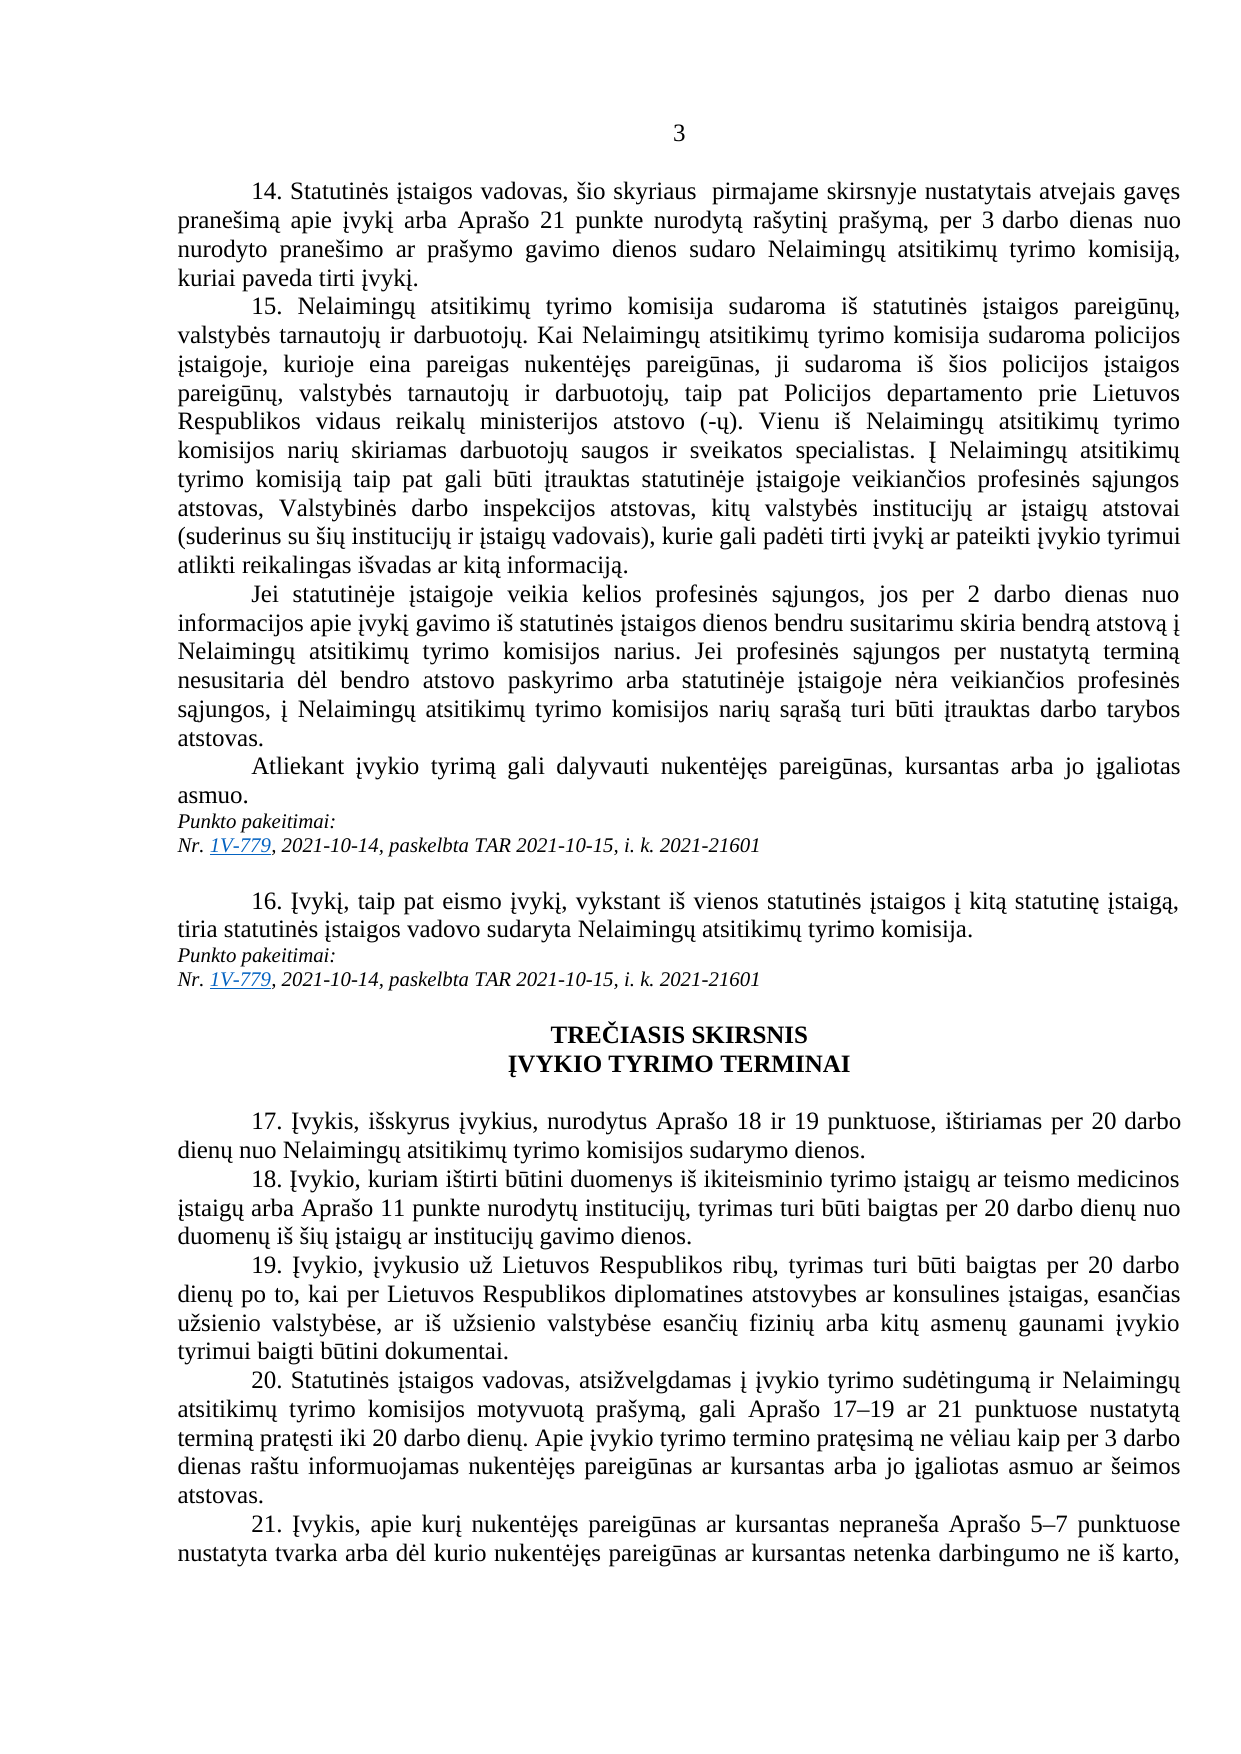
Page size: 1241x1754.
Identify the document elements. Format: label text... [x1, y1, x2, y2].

text 17. Įvykis, išskyrus įvykius, nurodytus Aprašo 18 ir 19 punktuose, ištiriamas per 20 darbo dienų nuo Nelaimingų atsitikimų tyrimo komisijos sudarymo dienos. [177, 1106, 1181, 1164]
text Nr. 1V-779, 2021-10-14, paskelbta TAR 2021-10-15, i. k. 2021-21601 [177, 833, 1181, 857]
text 20. Statutinės įstaigos vadovas, atsižvelgdamas į įvykio tyrimo sudėtingumą ir Nelaimingų atsitikimų tyrimo komisijos motyvuotą prašymą, gali Aprašo 17–19 ar 21 punktuose nustatytą terminą pratęsti iki 20 darbo dienų. Apie įvykio tyrimo termino pratęsimą ne vėliau kaip per 3 darbo dienas raštu informuojamas nukentėjęs pareigūnas ar kursantas arba jo įgaliotas asmuo ar šeimos atstovas. [177, 1365, 1181, 1509]
text TREČIASIS SKIRSNIS [177, 1020, 1181, 1049]
text 18. Įvykio, kuriam ištirti būtini duomenys iš ikiteisminio tyrimo įstaigų ar teismo medicinos įstaigų arba Aprašo 11 punkte nurodytų institucijų, tyrimas turi būti baigtas per 20 darbo dienų nuo duomenų iš šių įstaigų ar institucijų gavimo dienos. [177, 1164, 1181, 1250]
text 15. Nelaimingų atsitikimų tyrimo komisija sudaroma iš statutinės įstaigos pareigūnų, valstybės tarnautojų ir darbuotojų. Kai Nelaimingų atsitikimų tyrimo komisija sudaroma policijos įstaigoje, kurioje eina pareigas nukentėjęs pareigūnas, ji sudaroma iš šios policijos įstaigos pareigūnų, valstybės tarnautojų ir darbuotojų, taip pat Policijos departamento prie Lietuvos Respublikos vidaus reikalų ministerijos atstovo (-ų). Vienu iš Nelaimingų atsitikimų tyrimo komisijos narių skiriamas darbuotojų saugos ir sveikatos specialistas. Į Nelaimingų atsitikimų tyrimo komisiją taip pat gali būti įtrauktas statutinėje įstaigoje veikiančios profesinės sąjungos atstovas, Valstybinės darbo inspekcijos atstovas, kitų valstybės institucijų ar įstaigų atstovai (suderinus su šių institucijų ir įstaigų vadovais), kurie gali padėti tirti įvykį ar pateikti įvykio tyrimui atlikti reikalingas išvadas ar kitą informaciją. [177, 291, 1181, 579]
text Punkto pakeitimai: [177, 809, 1181, 833]
text 19. Įvykio, įvykusio už Lietuvos Respublikos ribų, tyrimas turi būti baigtas per 20 darbo dienų po to, kai per Lietuvos Respublikos diplomatines atstovybes ar konsulines įstaigas, esančias užsienio valstybėse, ar iš užsienio valstybėse esančių fizinių arba kitų asmenų gaunami įvykio tyrimui baigti būtini dokumentai. [177, 1250, 1181, 1365]
text Jei statutinėje įstaigoje veikia kelios profesinės sąjungos, jos per 2 darbo dienas nuo informacijos apie įvykį gavimo iš statutinės įstaigos dienos bendru susitarimu skiria bendrą atstovą į Nelaimingų atsitikimų tyrimo komisijos narius. Jei profesinės sąjungos per nustatytą terminą nesusitaria dėl bendro atstovo paskyrimo arba statutinėje įstaigoje nėra veikiančios profesinės sąjungos, į Nelaimingų atsitikimų tyrimo komisijos narių sąrašą turi būti įtrauktas darbo tarybos atstovas. [177, 579, 1181, 751]
text Nr. 1V-779, 2021-10-14, paskelbta TAR 2021-10-15, i. k. 2021-21601 [177, 967, 1181, 991]
text Punkto pakeitimai: [177, 943, 1181, 967]
text Atliekant įvykio tyrimą gali dalyvauti nukentėjęs pareigūnas, kursantas arba jo įgaliotas asmuo. [177, 751, 1181, 809]
text 16. Įvykį, taip pat eismo įvykį, vykstant iš vienos statutinės įstaigos į kitą statutinę įstaigą, tiria statutinės įstaigos vadovo sudaryta Nelaimingų atsitikimų tyrimo komisija. [177, 886, 1181, 943]
text ĮVYKIO TYRIMO TERMINAI [177, 1049, 1181, 1078]
text 21. Įvykis, apie kurį nukentėjęs pareigūnas ar kursantas nepraneša Aprašo 5–7 punktuose nustatyta tvarka arba dėl kurio nukentėjęs pareigūnas ar kursantas netenka darbingumo ne iš karto, [177, 1509, 1181, 1566]
text 14. Statutinės įstaigos vadovas, šio skyriaus pirmajame skirsnyje nustatytais atvejais gavęs pranešimą apie įvykį arba Aprašo 21 punkte nurodytą rašytinį prašymą, per 3 darbo dienas nuo nurodyto pranešimo ar prašymo gavimo dienos sudaro Nelaimingų atsitikimų tyrimo komisiją, kuriai paveda tirti įvykį. [177, 176, 1181, 291]
